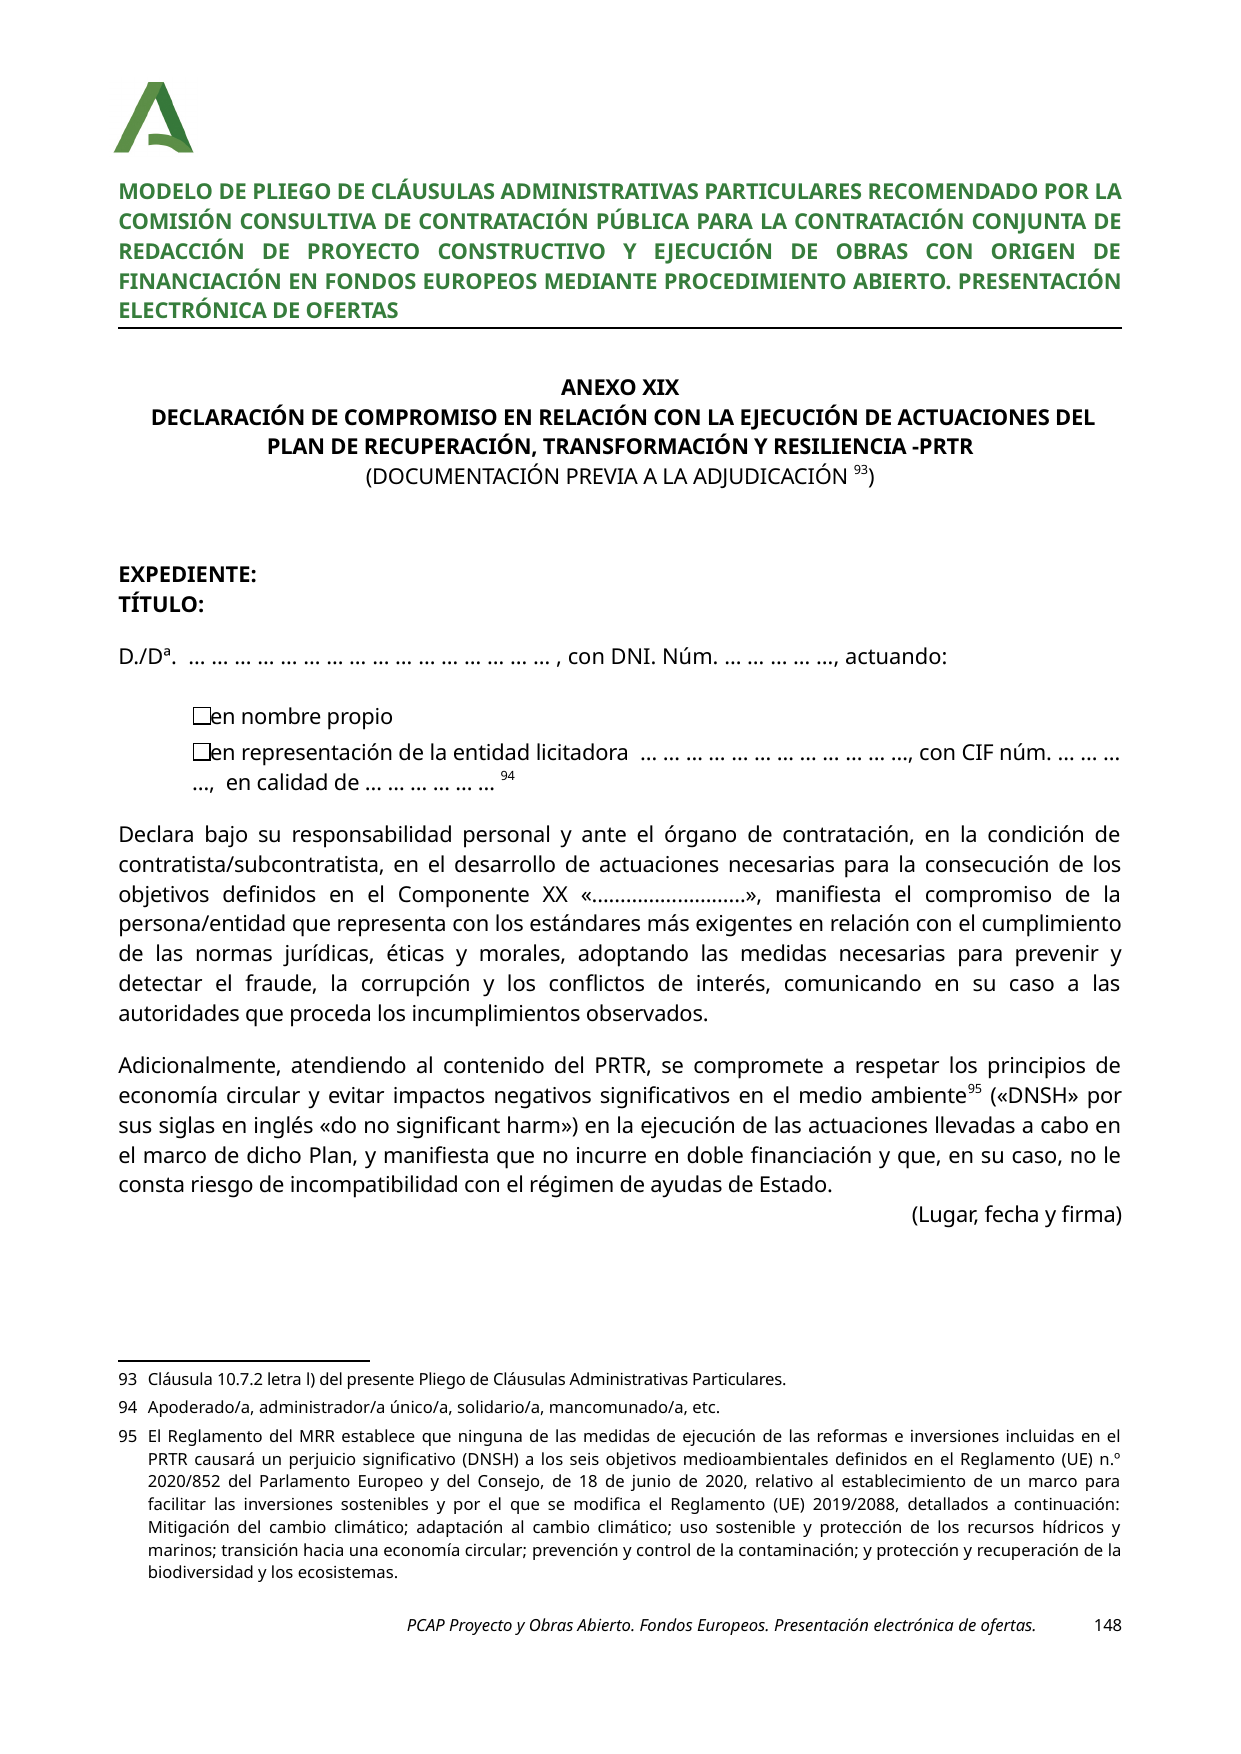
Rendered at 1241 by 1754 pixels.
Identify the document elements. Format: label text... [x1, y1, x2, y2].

text (Lugar, fecha y firma) [118, 1199, 1122, 1229]
text en representación de la entidad licitadora … … … … … … … … … … … …, con CIF núm. … … … …, en calidad de … … … … … … [192, 737, 1122, 796]
text ANEXO XIX [118, 372, 1122, 402]
text MODELO DE PLIEGO DE CLÁUSULAS ADMINISTRATIVAS PARTICULARES RECOMENDADO POR LA COMISIÓN CONSULTIVA DE CONTRATACIÓN PÚBLICA PARA LA CONTRATACIÓN CONJUNTA DE REDACCIÓN DE PROYECTO CONSTRUCTIVO Y EJECUCIÓN DE OBRAS CON ORIGEN DE FINANCIACIÓN EN FONDOS EUROPEOS MEDIANTE PROCEDIMIENTO ABIERTO. PRESENTACIÓN ELECTRÓNICA DE OFERTAS [118, 176, 1122, 327]
text TÍTULO: [118, 589, 1122, 619]
text DECLARACIÓN DE COMPROMISO EN RELACIÓN CON LA EJECUCIÓN DE ACTUACIONES DEL PLAN DE RECUPERACIÓN, TRANSFORMACIÓN Y RESILIENCIA -PRTR [118, 402, 1122, 461]
text en nombre propio [192, 701, 1122, 731]
text Cláusula 10.7.2 letra l) del presente Pliego de Cláusulas Administrativas Particulares. [118, 1367, 1122, 1390]
text (DOCUMENTACIÓN PREVIA A LA ADJUDICACIÓN ) [118, 461, 1122, 491]
text El Reglamento del MRR establece que ninguna de las medidas de ejecución de las reformas e inversiones incluidas en el PRTR causará un perjuicio significativo (DNSH) a los seis objetivos medioambientales definidos en el Reglamento (UE) n.º 2020/852 del Parlamento Europeo y del Consejo, de 18 de junio de 2020, relativo al establecimiento de un marco para facilitar las inversiones sostenibles y por el que se modifica el Reglamento (UE) 2019/2088, detallados a continuación: Mitigación del cambio climático; adaptación al cambio climático; uso sostenible y protección de los recursos hídricos y marinos; transición hacia una economía circular; prevención y control de la contaminación; y protección y recuperación de la biodiversidad y los ecosistemas. [118, 1425, 1122, 1584]
picture [109, 77, 198, 157]
text EXPEDIENTE: [118, 559, 1122, 589]
text Adicionalmente, atendiendo al contenido del PRTR, se compromete a respetar los principios de economía circular y evitar impactos negativos significativos en el medio ambiente («DNSH» por sus siglas en inglés «do no significant harm») en la ejecución de las actuaciones llevadas a cabo en el marco de dicho Plan, y manifiesta que no incurre en doble financiación y que, en su caso, no le consta riesgo de incompatibilidad con el régimen de ayudas de Estado. [118, 1050, 1122, 1199]
text D./Dª. … … … … … … … … … … … … … … … … , con DNI. Núm. … … … … …, actuando: [118, 641, 1122, 671]
text Declara bajo su responsabilidad personal y ante el órgano de contratación, en la condición de contratista/subcontratista, en el desarrollo de actuaciones necesarias para la consecución de los objetivos definidos en el Componente XX «………………………», manifiesta el compromiso de la persona/entidad que representa con los estándares más exigentes en relación con el cumplimiento de las normas jurídicas, éticas y morales, adoptando las medidas necesarias para prevenir y detectar el fraude, la corrupción y los conflictos de interés, comunicando en su caso a las autoridades que proceda los incumplimientos observados. [118, 819, 1122, 1028]
text Apoderado/a, administrador/a único/a, solidario/a, mancomunado/a, etc. [118, 1396, 1122, 1419]
